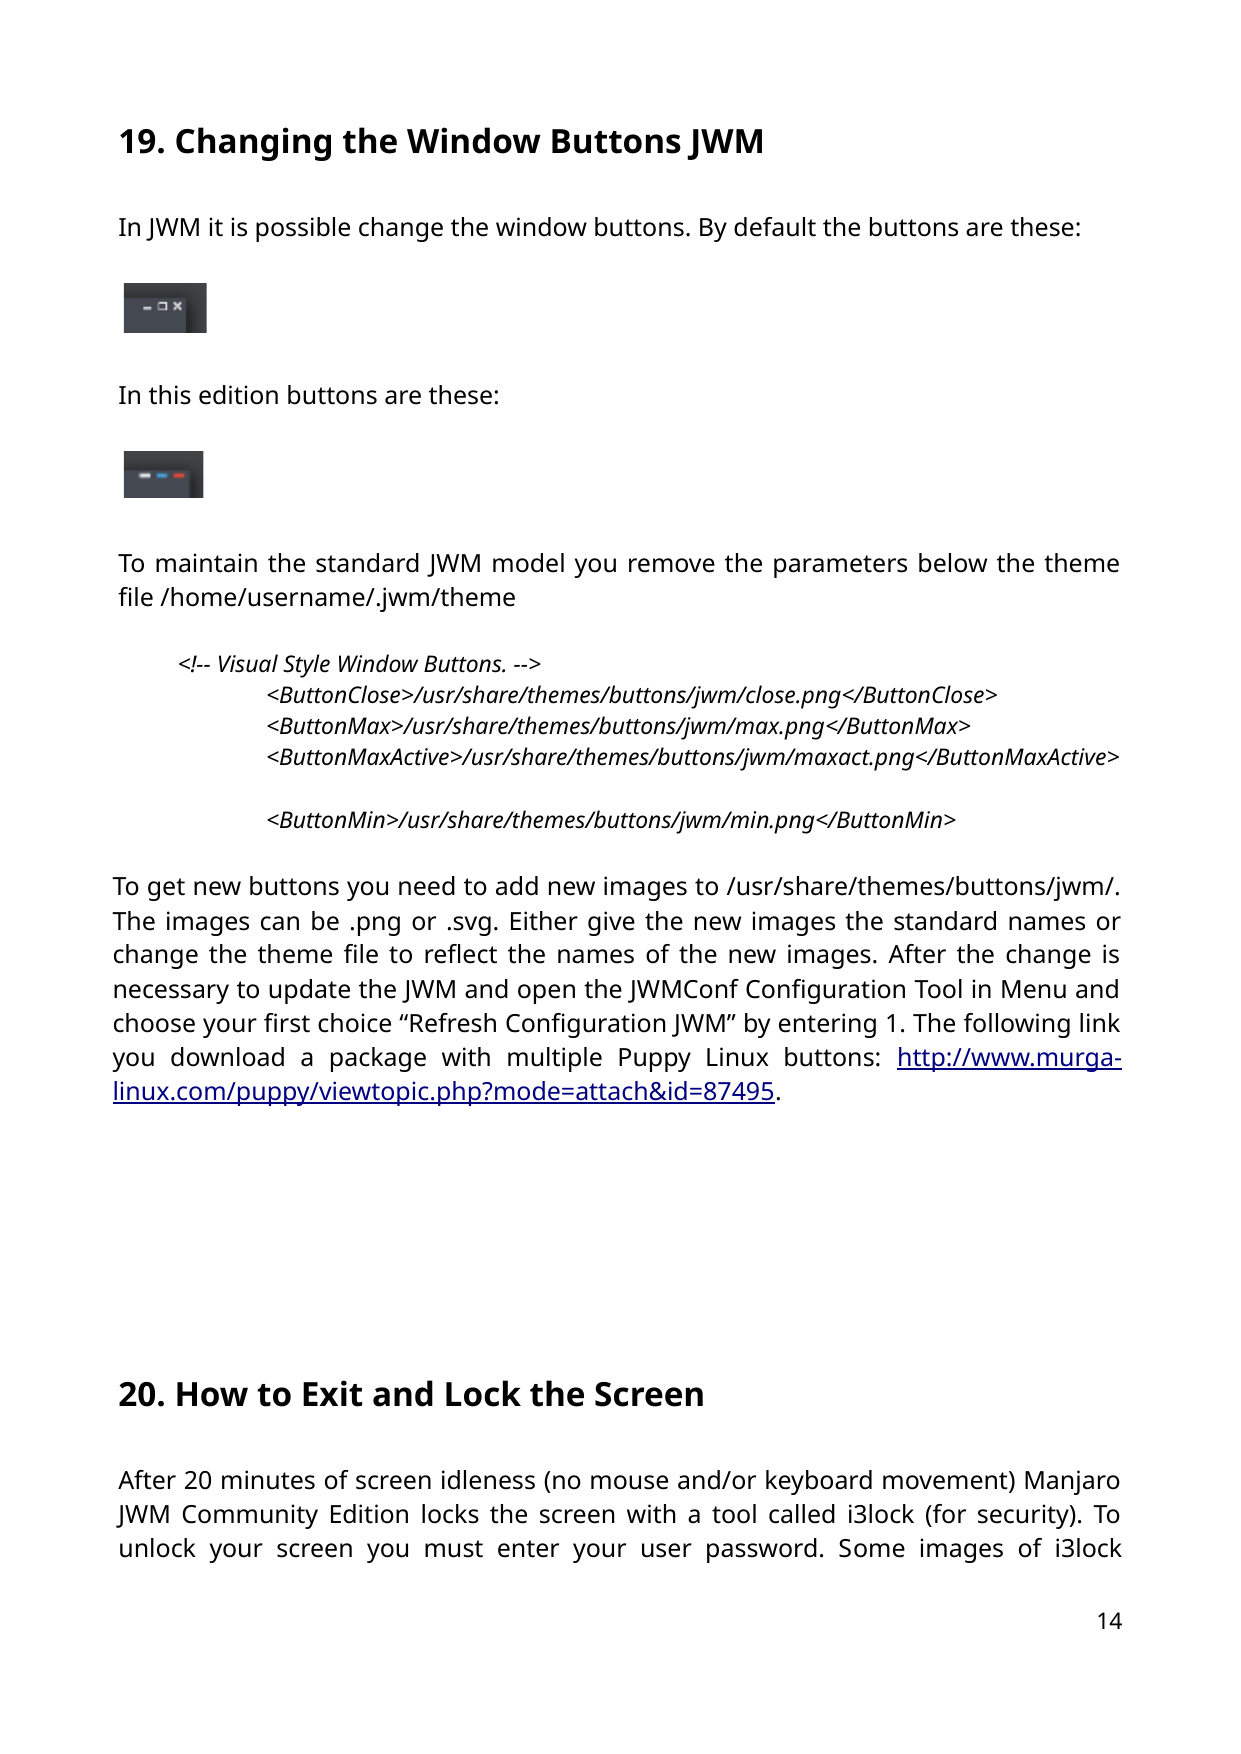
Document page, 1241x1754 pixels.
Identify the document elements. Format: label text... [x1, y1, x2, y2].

picture [123, 451, 204, 498]
table_header [118, 278, 1122, 344]
text To maintain the standard JWM model you remove the parameters below the theme file /home/username/.jwm/theme [118, 545, 1122, 613]
subtitle 19. Changing the Window Buttons JWM [118, 118, 1122, 163]
picture [123, 283, 207, 333]
text In this edition buttons are these: [118, 378, 1122, 412]
table_header [118, 446, 1122, 511]
text <ButtonClose>/usr/share/themes/buttons/jwm/close.png</ButtonClose> <ButtonMax>/usr/share/themes/buttons/jwm/max.png</ButtonMax> <ButtonMaxActive>/usr/share/themes/buttons/jwm/maxact.png</ButtonMaxActive> <ButtonMin>/usr/share/themes/buttons/jwm/min.png</ButtonMin> To get new buttons you need to add new images to /usr/share/themes/buttons/jwm/. The images can be .png or .svg. Either give the new images the standard names or change the theme file to reflect the names of the new images. After the change is necessary to update the JWM and open the JWMConf Configuration Tool in Menu and choose your first choice “Refresh Configuration JWM” by entering 1. The following link you download a package with multiple Puppy Linux buttons: http://www.murga-linux.com/puppy/viewtopic.php?mode=attach&id=87495. [112, 679, 1122, 1107]
text After 20 minutes of screen idleness (no mouse and/or keyboard movement) Manjaro JWM Community Edition locks the screen with a tool called i3lock (for security). To unlock your screen you must enter your user password. Some images of i3lock [118, 1463, 1122, 1565]
subtitle 20. How to Exit and Lock the Screen [118, 1371, 1122, 1416]
text <!-- Visual Style Window Buttons. --> [177, 647, 1122, 679]
text In JWM it is possible change the window buttons. By default the buttons are these: [118, 176, 1122, 244]
